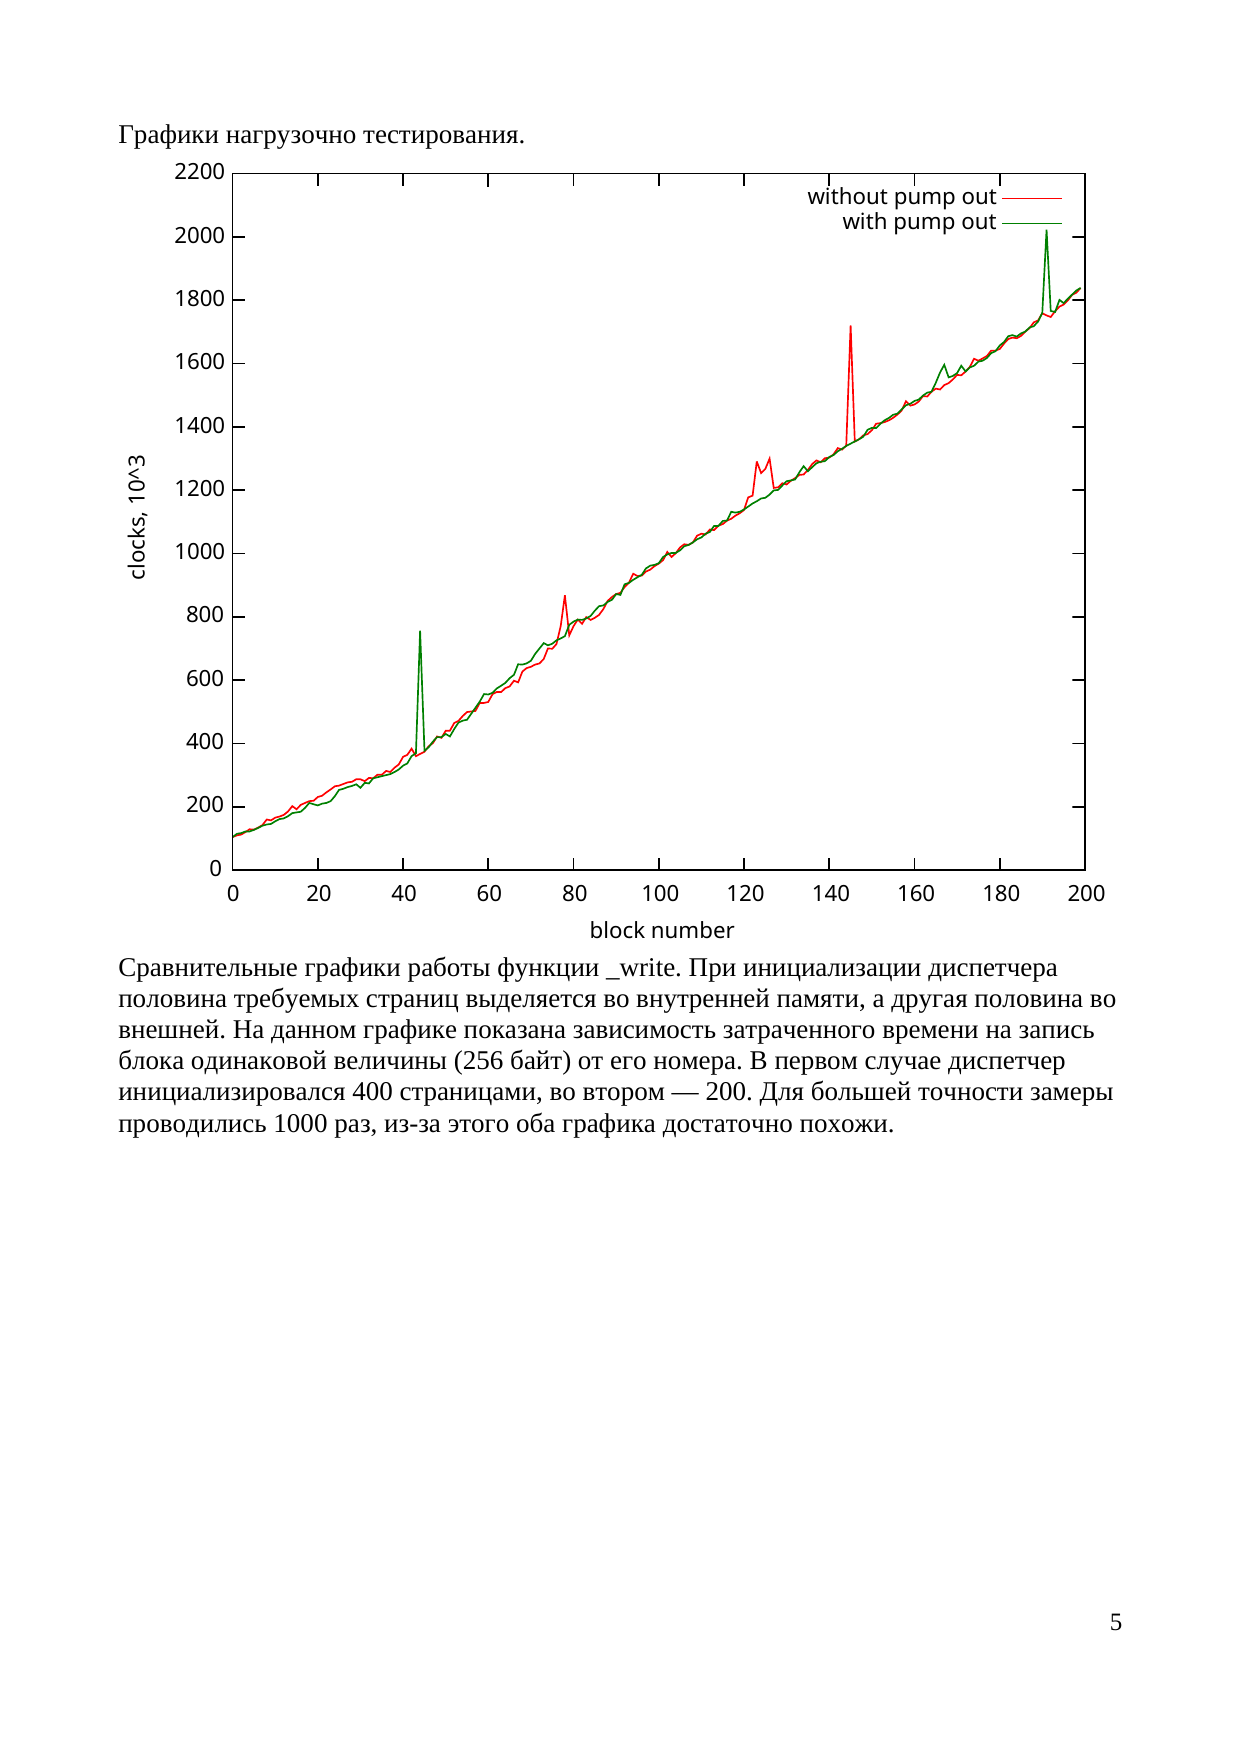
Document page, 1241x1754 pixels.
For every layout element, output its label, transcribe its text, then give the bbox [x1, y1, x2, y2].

text Сравнительные графики работы функции _write. При инициализации диспетчера половина требуемых страниц выделяется во внутренней памяти, а другая половина во внешней. На данном графике показана зависимость затраченного времени на запись блока одинаковой величины (256 байт) от его номера. В первом случае диспетчер инициализировался 400 страницами, во втором — 200. Для большей точности замеры проводились 1000 раз, из-за этого оба графика достаточно похожи. [118, 149, 1122, 1138]
text Графики нагрузочно тестирования. [118, 118, 1122, 149]
